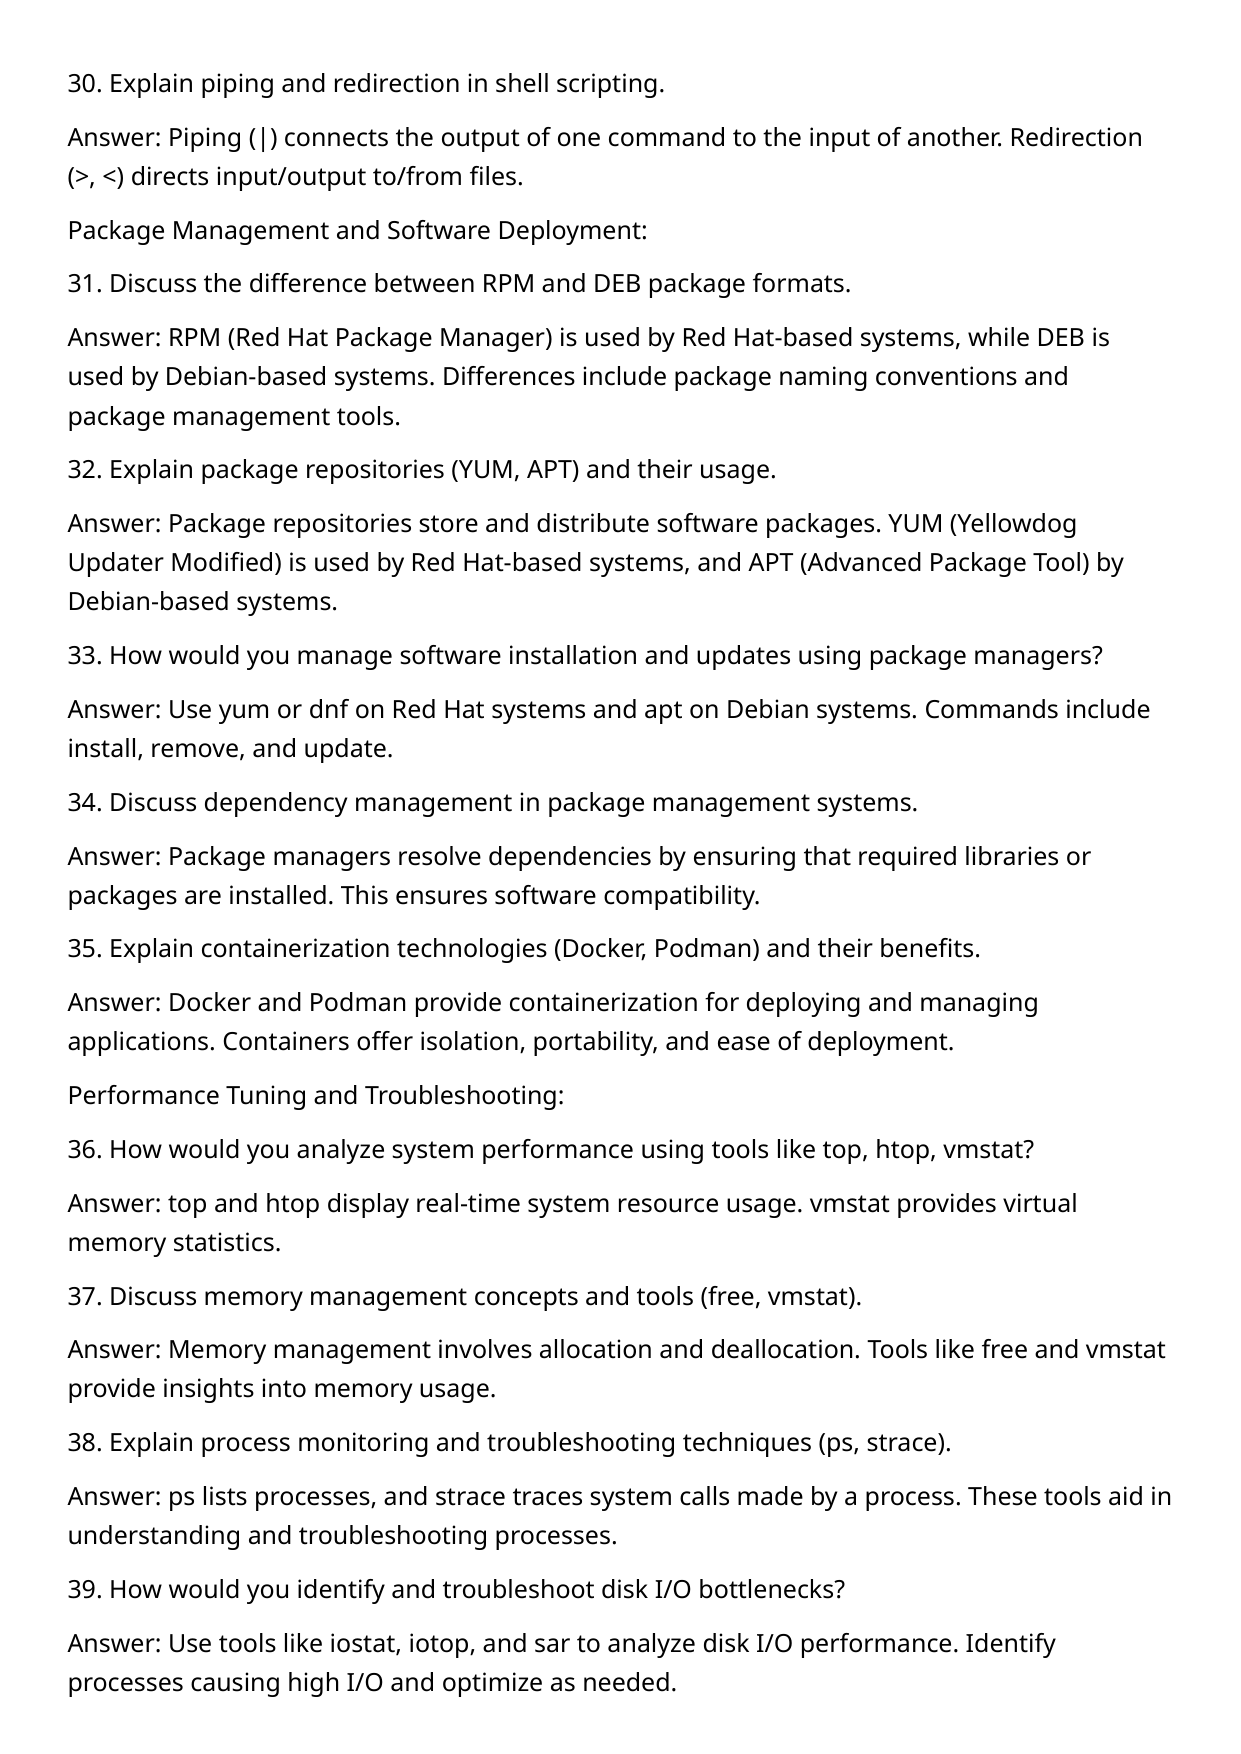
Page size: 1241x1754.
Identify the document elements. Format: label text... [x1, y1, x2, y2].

text Package Management and Software Deployment: [67, 212, 1173, 246]
text Performance Tuning and Troubleshooting: [67, 1078, 1173, 1112]
text Answer: Piping (|) connects the output of one command to the input of another. Redirection (>, <) directs input/output to/from files. [67, 119, 1173, 193]
text 31. Discuss the difference between RPM and DEB package formats. [67, 266, 1173, 300]
text 36. How would you analyze system performance using tools like top, htop, vmstat? [67, 1131, 1173, 1166]
text 34. Discuss dependency management in package management systems. [67, 784, 1173, 818]
text 30. Explain piping and redirection in shell scripting. [67, 66, 1173, 100]
text 33. How would you manage software installation and updates using package managers? [67, 638, 1173, 672]
text Answer: Use yum or dnf on Red Hat systems and apt on Debian systems. Commands include install, remove, and update. [67, 691, 1173, 765]
text Answer: Memory management involves allocation and deallocation. Tools like free and vmstat provide insights into memory usage. [67, 1332, 1173, 1405]
text Answer: RPM (Red Hat Package Manager) is used by Red Hat-based systems, while DEB is used by Debian-based systems. Differences include package naming conventions and package management tools. [67, 320, 1173, 432]
text Answer: Package repositories store and distribute software packages. YUM (Yellowdog Updater Modified) is used by Red Hat-based systems, and APT (Advanced Package Tool) by Debian-based systems. [67, 506, 1173, 618]
text Answer: ps lists processes, and strace traces system calls made by a process. These tools aid in understanding and troubleshooting processes. [67, 1478, 1173, 1552]
text 32. Explain package repositories (YUM, APT) and their usage. [67, 452, 1173, 486]
text Answer: top and htop display real-time system resource usage. vmstat provides virtual memory statistics. [67, 1185, 1173, 1258]
text Answer: Docker and Podman provide containerization for deploying and managing applications. Containers offer isolation, portability, and ease of deployment. [67, 985, 1173, 1058]
text Answer: Use tools like iostat, iotop, and sar to analyze disk I/O performance. Identify processes causing high I/O and optimize as needed. [67, 1625, 1173, 1698]
text Answer: Package managers resolve dependencies by ensuring that required libraries or packages are installed. This ensures software compatibility. [67, 838, 1173, 911]
text 39. How would you identify and troubleshoot disk I/O bottlenecks? [67, 1571, 1173, 1606]
text 37. Discuss memory management concepts and tools (free, vmstat). [67, 1278, 1173, 1312]
text 35. Explain containerization technologies (Docker, Podman) and their benefits. [67, 931, 1173, 965]
text 38. Explain process monitoring and troubleshooting techniques (ps, strace). [67, 1425, 1173, 1459]
